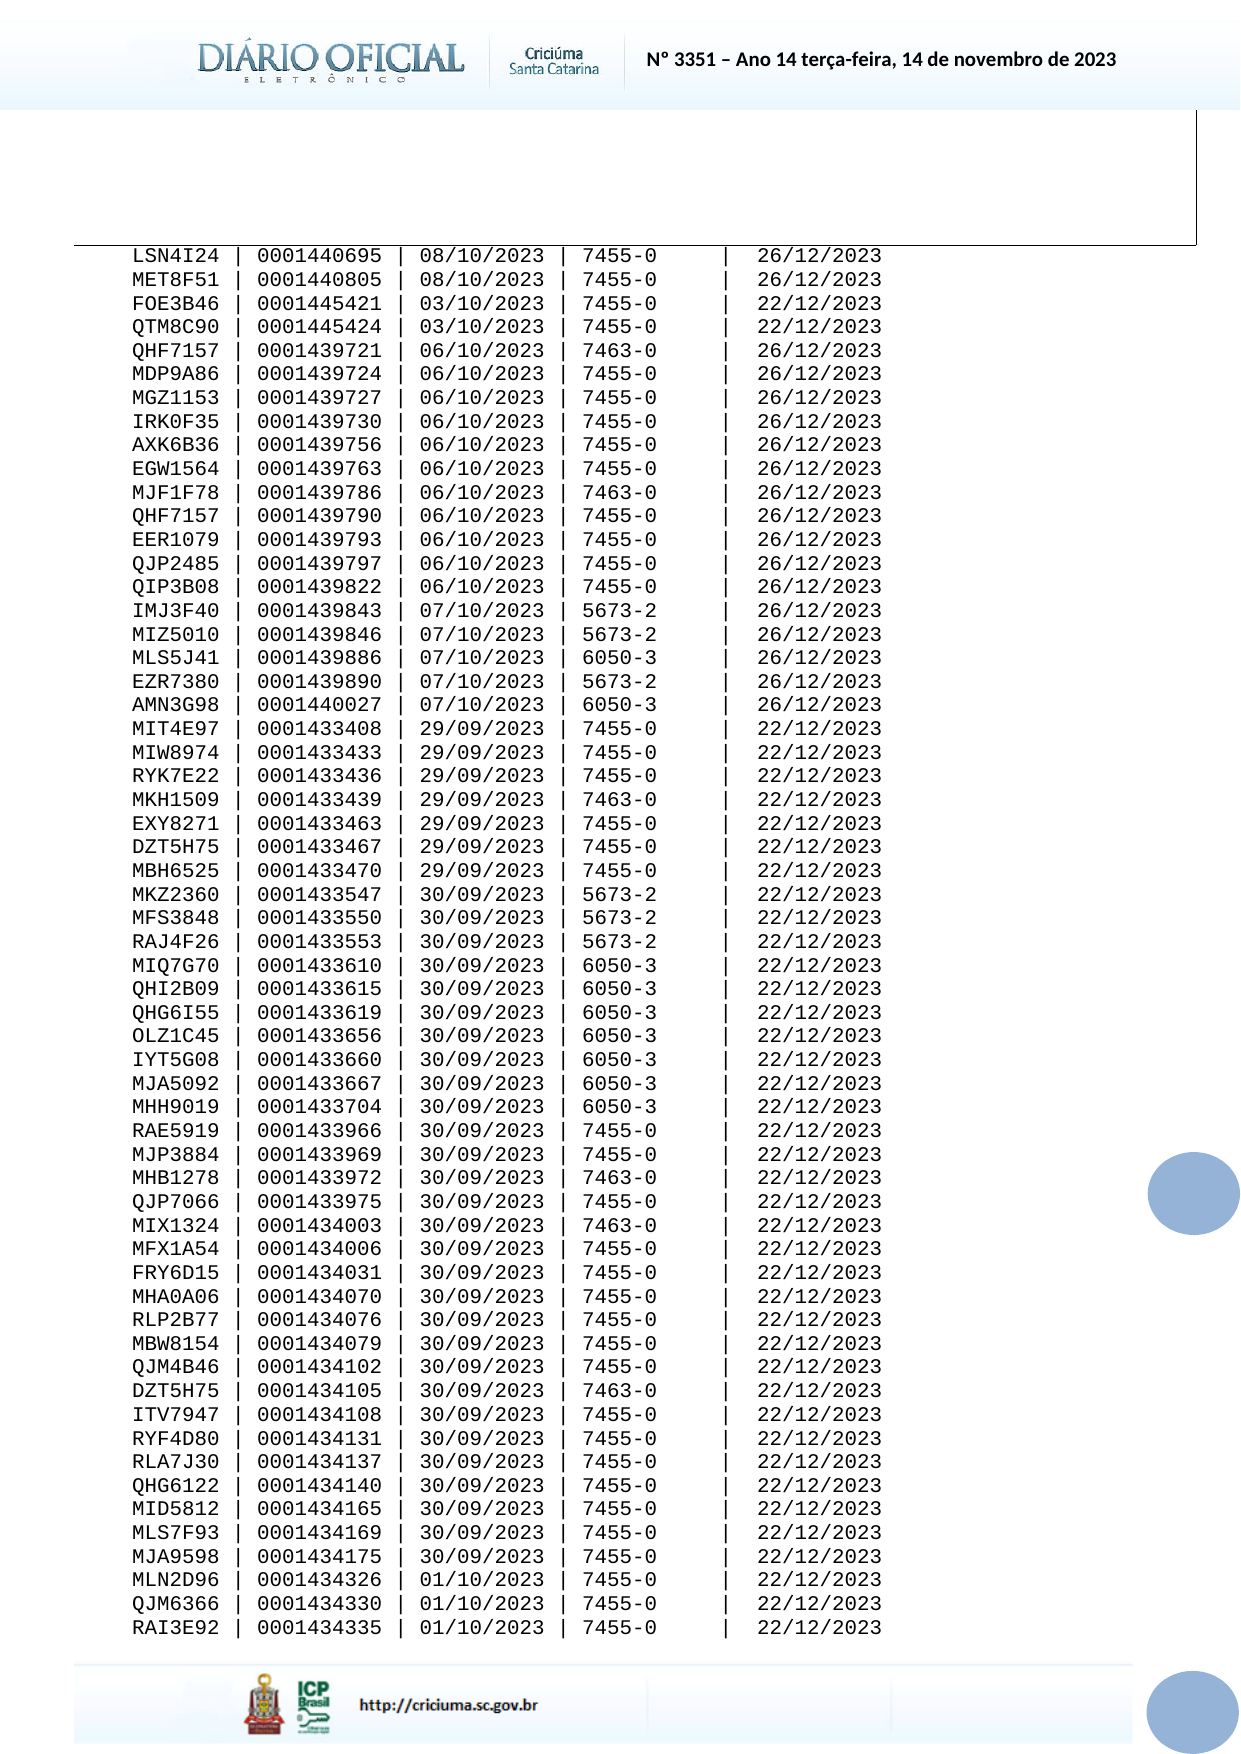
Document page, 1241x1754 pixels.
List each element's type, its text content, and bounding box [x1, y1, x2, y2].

text QJM6366 | 0001434330 | 01/10/2023 | 7455-0 | 22/12/2023 [44, 1593, 1196, 1617]
text MGZ1153 | 0001439727 | 06/10/2023 | 7455-0 | 26/12/2023 [44, 387, 1196, 411]
text DZT5H75 | 0001433467 | 29/09/2023 | 7455-0 | 22/12/2023 [44, 836, 1196, 860]
text MKZ2360 | 0001433547 | 30/09/2023 | 5673-2 | 22/12/2023 [44, 884, 1196, 907]
text MJA9598 | 0001434175 | 30/09/2023 | 7455-0 | 22/12/2023 [44, 1546, 1196, 1569]
text LSN4I24 | 0001440695 | 08/10/2023 | 7455-0 | 26/12/2023 [44, 245, 1196, 269]
text MBH6525 | 0001433470 | 29/09/2023 | 7455-0 | 22/12/2023 [44, 860, 1196, 884]
text MIX1324 | 0001434003 | 30/09/2023 | 7463-0 | 22/12/2023 [44, 1215, 1196, 1238]
text MLN2D96 | 0001434326 | 01/10/2023 | 7455-0 | 22/12/2023 [44, 1569, 1196, 1593]
text RAE5919 | 0001433966 | 30/09/2023 | 7455-0 | 22/12/2023 [44, 1120, 1196, 1144]
text RAI3E92 | 0001434335 | 01/10/2023 | 7455-0 | 22/12/2023 [44, 1617, 1196, 1640]
text EGW1564 | 0001439763 | 06/10/2023 | 7455-0 | 26/12/2023 [44, 458, 1196, 482]
text RLP2B77 | 0001434076 | 30/09/2023 | 7455-0 | 22/12/2023 [44, 1309, 1196, 1333]
text QIP3B08 | 0001439822 | 06/10/2023 | 7455-0 | 26/12/2023 [44, 576, 1196, 600]
text FRY6D15 | 0001434031 | 30/09/2023 | 7455-0 | 22/12/2023 [44, 1262, 1196, 1286]
text IRK0F35 | 0001439730 | 06/10/2023 | 7455-0 | 26/12/2023 [44, 411, 1196, 434]
text MJA5092 | 0001433667 | 30/09/2023 | 6050-3 | 22/12/2023 [44, 1073, 1196, 1096]
text MFX1A54 | 0001434006 | 30/09/2023 | 7455-0 | 22/12/2023 [44, 1238, 1196, 1262]
text QTM8C90 | 0001445424 | 03/10/2023 | 7455-0 | 22/12/2023 [44, 316, 1196, 340]
text QHF7157 | 0001439721 | 06/10/2023 | 7463-0 | 26/12/2023 [44, 340, 1196, 363]
text ITV7947 | 0001434108 | 30/09/2023 | 7455-0 | 22/12/2023 [44, 1404, 1196, 1427]
text FOE3B46 | 0001445421 | 03/10/2023 | 7455-0 | 22/12/2023 [44, 292, 1196, 316]
text QHG6I55 | 0001433619 | 30/09/2023 | 6050-3 | 22/12/2023 [44, 1002, 1196, 1026]
text OLZ1C45 | 0001433656 | 30/09/2023 | 6050-3 | 22/12/2023 [44, 1026, 1196, 1049]
text RYF4D80 | 0001434131 | 30/09/2023 | 7455-0 | 22/12/2023 [44, 1427, 1196, 1451]
text MFS3848 | 0001433550 | 30/09/2023 | 5673-2 | 22/12/2023 [44, 907, 1196, 931]
text IMJ3F40 | 0001439843 | 07/10/2023 | 5673-2 | 26/12/2023 [44, 600, 1196, 623]
text MDP9A86 | 0001439724 | 06/10/2023 | 7455-0 | 26/12/2023 [44, 363, 1196, 387]
text RAJ4F26 | 0001433553 | 30/09/2023 | 5673-2 | 22/12/2023 [44, 931, 1196, 954]
text EXY8271 | 0001433463 | 29/09/2023 | 7455-0 | 22/12/2023 [44, 813, 1196, 836]
text QJP7066 | 0001433975 | 30/09/2023 | 7455-0 | 22/12/2023 [44, 1191, 1153, 1215]
text AMN3G98 | 0001440027 | 07/10/2023 | 6050-3 | 26/12/2023 [44, 694, 1196, 718]
text IYT5G08 | 0001433660 | 30/09/2023 | 6050-3 | 22/12/2023 [44, 1049, 1196, 1073]
text QHF7157 | 0001439790 | 06/10/2023 | 7455-0 | 26/12/2023 [44, 505, 1196, 529]
text MIW8974 | 0001433433 | 29/09/2023 | 7455-0 | 22/12/2023 [44, 742, 1196, 765]
text MET8F51 | 0001440805 | 08/10/2023 | 7455-0 | 26/12/2023 [44, 269, 1196, 292]
text MIT4E97 | 0001433408 | 29/09/2023 | 7455-0 | 22/12/2023 [44, 718, 1196, 742]
text AXK6B36 | 0001439756 | 06/10/2023 | 7455-0 | 26/12/2023 [44, 434, 1196, 458]
text MID5812 | 0001434165 | 30/09/2023 | 7455-0 | 22/12/2023 [44, 1498, 1196, 1522]
text MLS7F93 | 0001434169 | 30/09/2023 | 7455-0 | 22/12/2023 [44, 1522, 1196, 1546]
text EER1079 | 0001439793 | 06/10/2023 | 7455-0 | 26/12/2023 [44, 529, 1196, 553]
text MJP3884 | 0001433969 | 30/09/2023 | 7455-0 | 22/12/2023 [44, 1144, 1196, 1167]
text MHH9019 | 0001433704 | 30/09/2023 | 6050-3 | 22/12/2023 [44, 1096, 1196, 1120]
text MLS5J41 | 0001439886 | 07/10/2023 | 6050-3 | 26/12/2023 [44, 647, 1196, 671]
text MHA0A06 | 0001434070 | 30/09/2023 | 7455-0 | 22/12/2023 [44, 1286, 1196, 1309]
text MBW8154 | 0001434079 | 30/09/2023 | 7455-0 | 22/12/2023 [44, 1333, 1196, 1357]
text DZT5H75 | 0001434105 | 30/09/2023 | 7463-0 | 22/12/2023 [44, 1380, 1196, 1404]
text QHG6122 | 0001434140 | 30/09/2023 | 7455-0 | 22/12/2023 [44, 1475, 1196, 1498]
text MHB1278 | 0001433972 | 30/09/2023 | 7463-0 | 22/12/2023 [44, 1167, 1157, 1191]
text MIQ7G70 | 0001433610 | 30/09/2023 | 6050-3 | 22/12/2023 [44, 954, 1196, 978]
text QHI2B09 | 0001433615 | 30/09/2023 | 6050-3 | 22/12/2023 [44, 978, 1196, 1002]
text MKH1509 | 0001433439 | 29/09/2023 | 7463-0 | 22/12/2023 [44, 789, 1196, 813]
text MIZ5010 | 0001439846 | 07/10/2023 | 5673-2 | 26/12/2023 [44, 623, 1196, 647]
text QJM4B46 | 0001434102 | 30/09/2023 | 7455-0 | 22/12/2023 [44, 1357, 1196, 1380]
text RLA7J30 | 0001434137 | 30/09/2023 | 7455-0 | 22/12/2023 [44, 1451, 1196, 1475]
text MJF1F78 | 0001439786 | 06/10/2023 | 7463-0 | 26/12/2023 [44, 482, 1196, 505]
text EZR7380 | 0001439890 | 07/10/2023 | 5673-2 | 26/12/2023 [44, 671, 1196, 694]
text QJP2485 | 0001439797 | 06/10/2023 | 7455-0 | 26/12/2023 [44, 553, 1196, 576]
text RYK7E22 | 0001433436 | 29/09/2023 | 7455-0 | 22/12/2023 [44, 765, 1196, 789]
